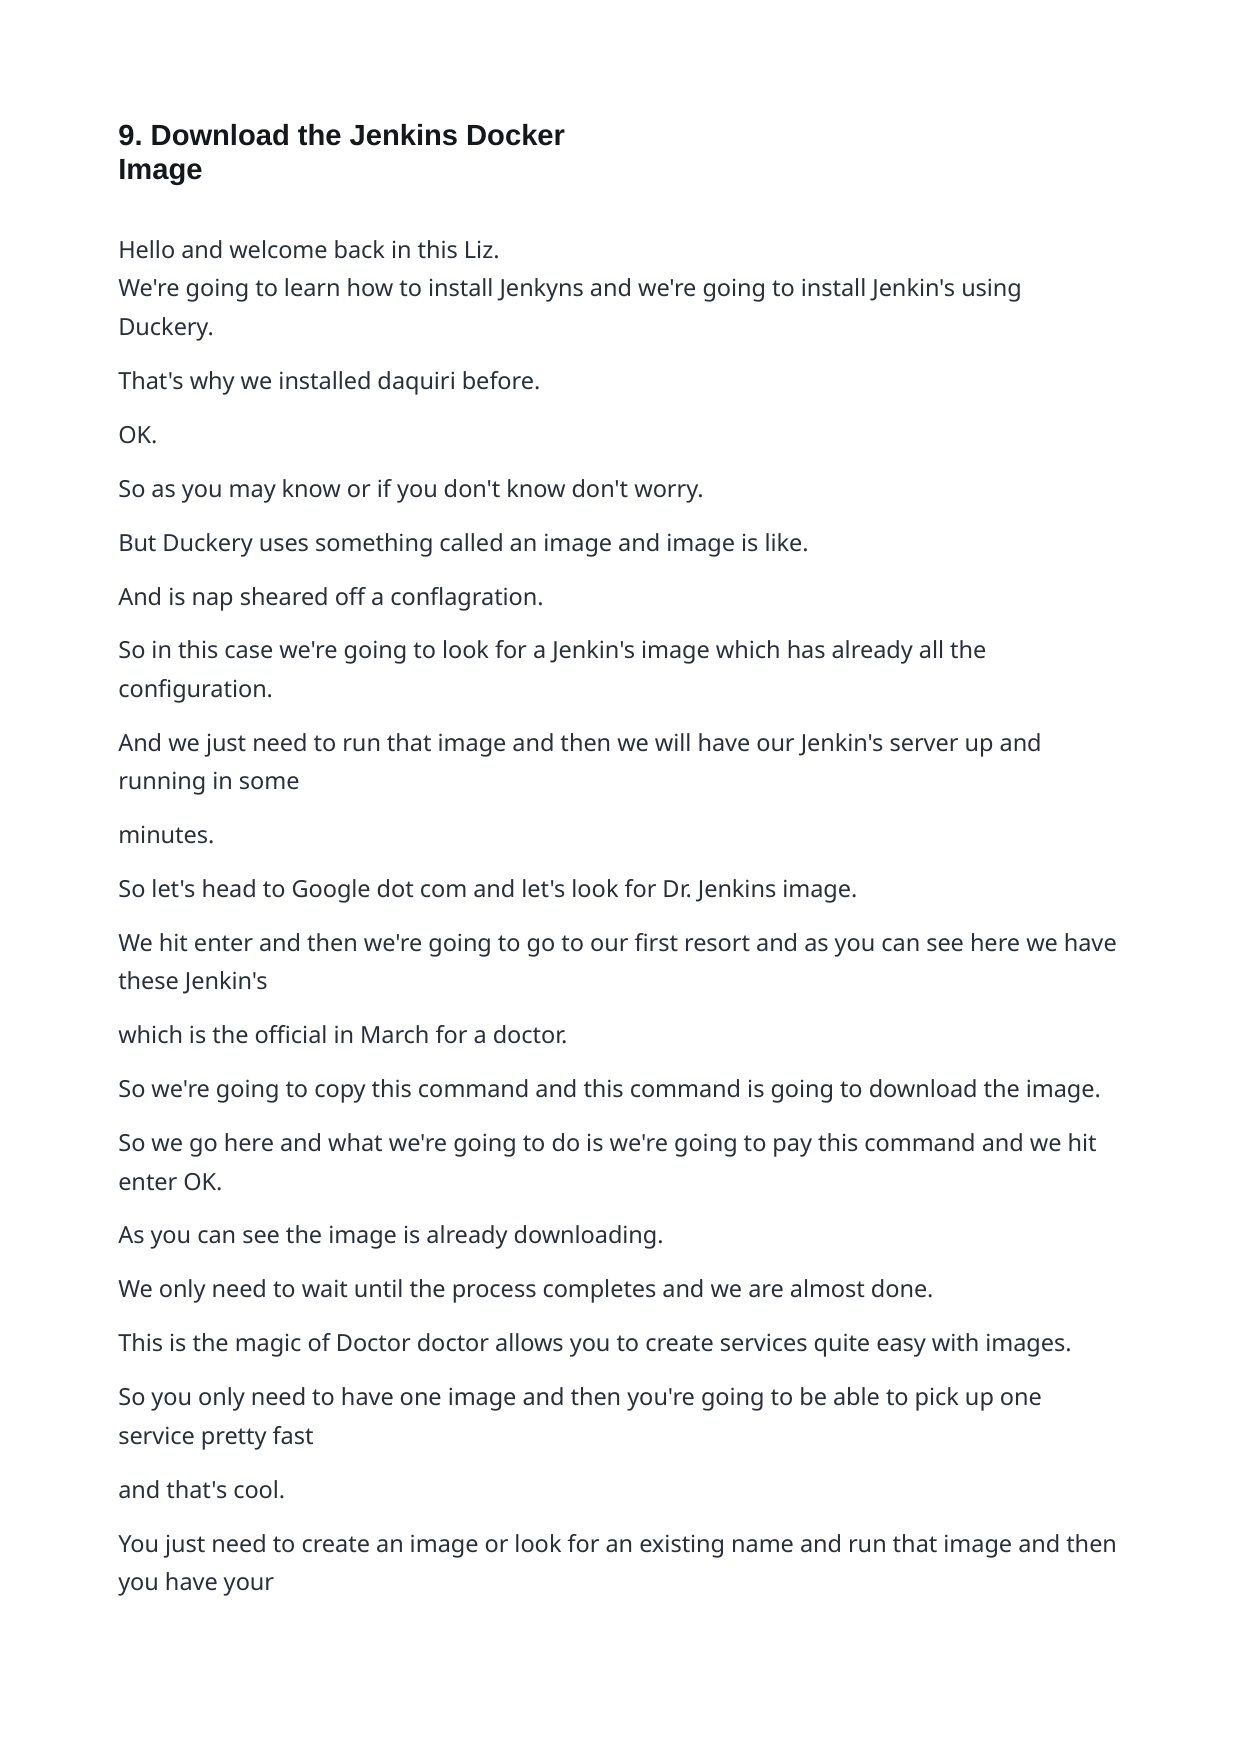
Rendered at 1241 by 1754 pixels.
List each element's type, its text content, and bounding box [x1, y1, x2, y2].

text But Duckery uses something called an image and image is like. [118, 526, 1122, 558]
text And is nap sheared off a conflagration. [118, 580, 1122, 612]
text As you can see the image is already downloading. [118, 1219, 1122, 1251]
text That's why we installed daquiri before. [118, 364, 1122, 396]
text So you only need to have one image and then you're going to be able to pick up one service pretty fast [118, 1381, 1122, 1451]
text So we're going to copy this command and this command is going to download the image. [118, 1073, 1122, 1104]
text Hello and welcome back in this Liz. [118, 233, 1122, 265]
text We're going to learn how to install Jenkyns and we're going to install Jenkin's using Duckery. [118, 272, 1122, 342]
text And we just need to run that image and then we will have our Jenkin's server up and running in some [118, 726, 1122, 796]
text OK. [118, 418, 1122, 450]
text minutes. [118, 818, 1122, 850]
text and that's cool. [118, 1473, 1122, 1505]
text You just need to create an image or look for an existing name and run that image and then you have your [118, 1527, 1122, 1597]
text This is the magic of Doctor doctor allows you to create services quite easy with images. [118, 1327, 1122, 1359]
text So let's head to Google dot com and let's look for Dr. Jenkins image. [118, 872, 1122, 904]
text So as you may know or if you don't know don't worry. [118, 472, 1122, 504]
text So we go here and what we're going to do is we're going to pay this command and we hit enter OK. [118, 1127, 1122, 1197]
text We hit enter and then we're going to go to our first resort and as you can see here we have these Jenkin's [118, 926, 1122, 997]
subtitle 9. Download the Jenkins Docker Image [118, 118, 1122, 185]
text which is the official in March for a doctor. [118, 1019, 1122, 1051]
text We only need to wait until the process completes and we are almost done. [118, 1273, 1122, 1305]
text So in this case we're going to look for a Jenkin's image which has already all the configuration. [118, 634, 1122, 704]
